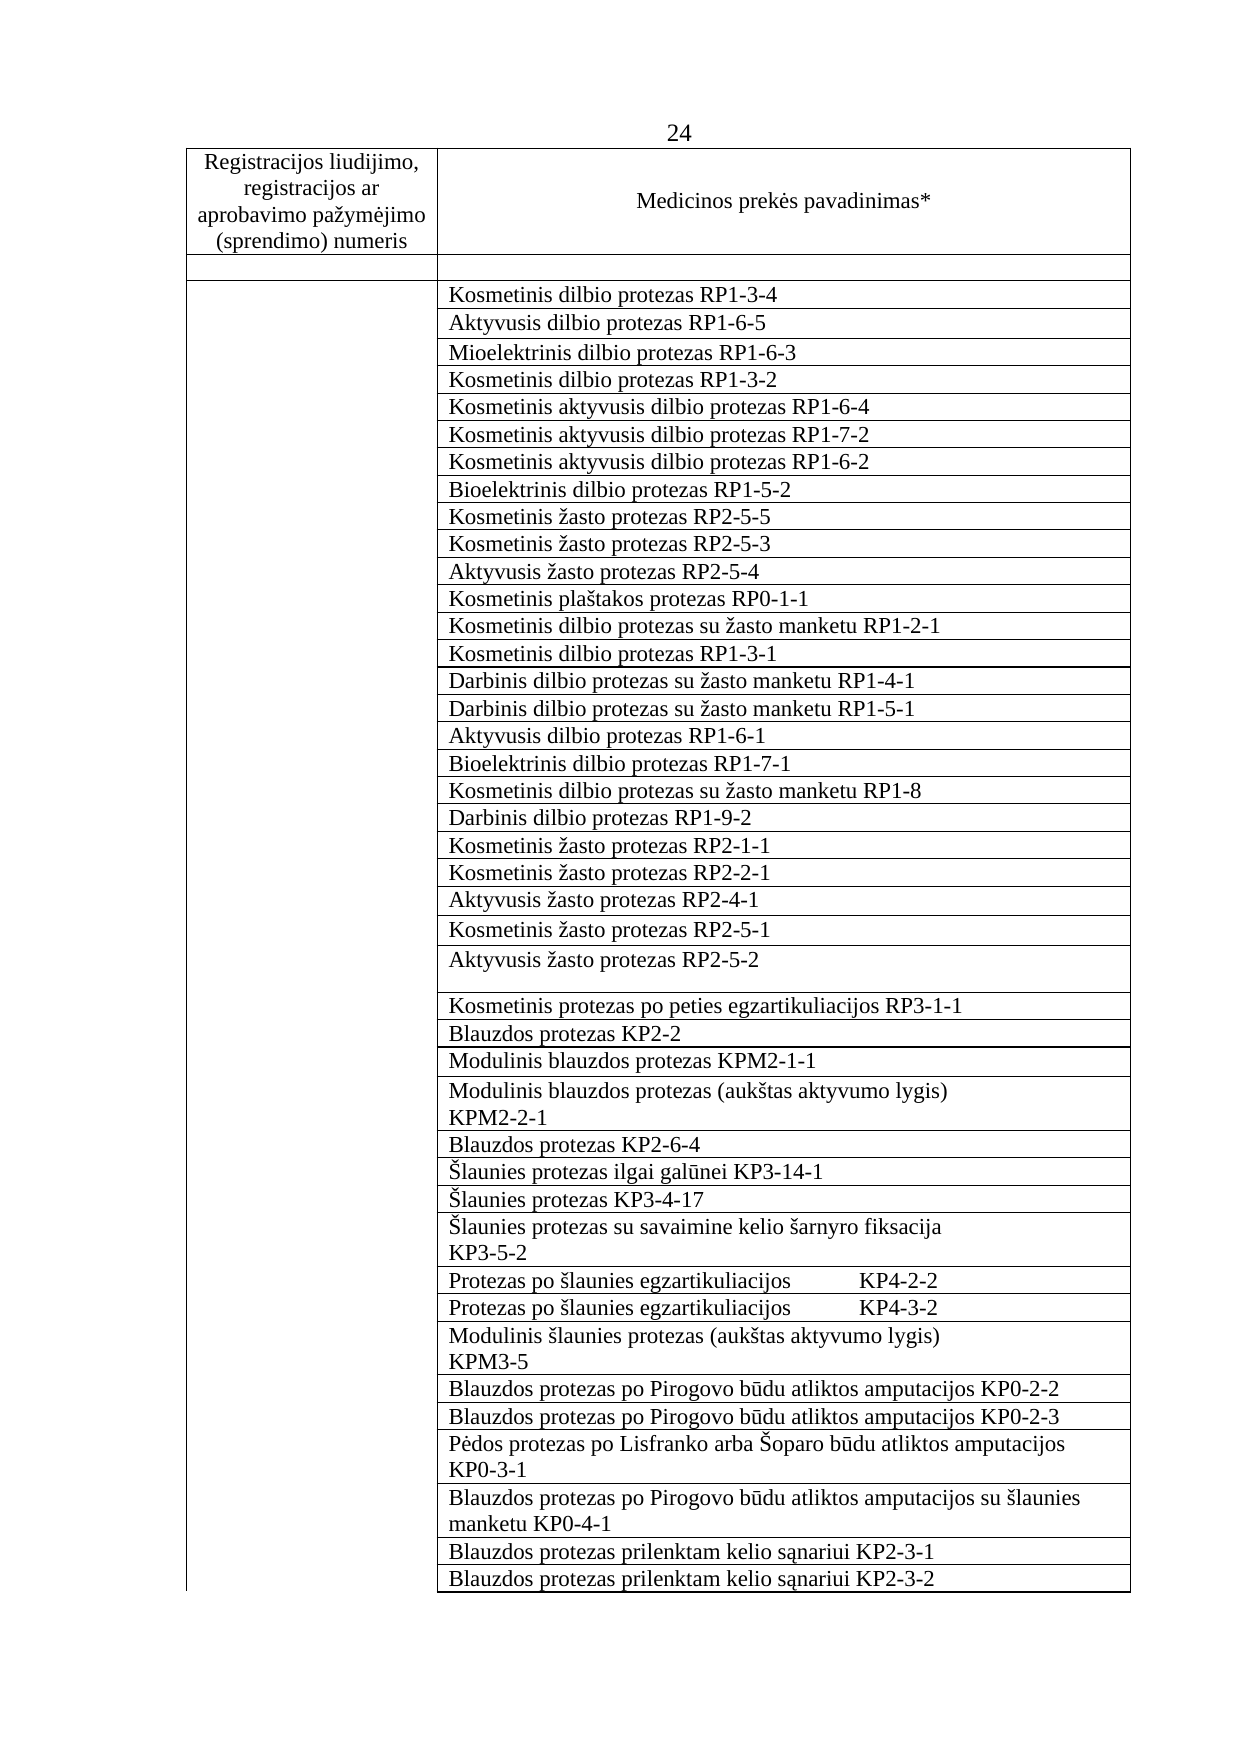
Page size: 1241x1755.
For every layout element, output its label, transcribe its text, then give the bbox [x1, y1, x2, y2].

table_cell [187, 1019, 437, 1046]
table_cell Blauzdos protezas prilenktam kelio sąnariui KP2-3-2 [438, 1565, 1130, 1591]
table_cell Kosmetinis dilbio protezas RP1-3-2 [438, 366, 1130, 392]
table_cell [187, 721, 437, 748]
table_cell [187, 1321, 437, 1374]
table_cell [187, 502, 437, 529]
table_cell [187, 1130, 437, 1157]
table_cell Darbinis dilbio protezas su žasto manketu RP1-4-1 [438, 668, 1130, 694]
table_cell [187, 529, 437, 557]
table_cell Šlaunies protezas KP3-4-17 [438, 1186, 1130, 1212]
table_cell Blauzdos protezas po Pirogovo būdu atliktos amputacijos KP0-2-3 [438, 1403, 1130, 1429]
table_cell [187, 831, 437, 858]
table_cell Kosmetinis aktyvusis dilbio protezas RP1-7-2 [438, 421, 1130, 447]
table_cell Modulinis blauzdos protezas KPM2-1-1 [438, 1048, 1130, 1076]
table_cell Aktyvusis dilbio protezas RP1-6-1 [438, 722, 1130, 748]
table_cell [187, 1157, 437, 1185]
table_cell [187, 584, 437, 612]
table_cell Kosmetinis dilbio protezas su žasto manketu RP1-2-1 [438, 613, 1130, 639]
table_header Registracijos liudijimo, registracijos ar aprobavimo pažymėjimo (sprendimo) numeris [187, 149, 437, 253]
table_cell Kosmetinis dilbio protezas RP1-3-4 [438, 281, 1130, 308]
table_cell [187, 1076, 437, 1130]
table_cell Kosmetinis žasto protezas RP2-5-1 [438, 916, 1130, 945]
table_cell [187, 886, 437, 915]
table_cell Bioelektrinis dilbio protezas RP1-5-2 [438, 476, 1130, 502]
table_cell [187, 749, 437, 776]
table_cell Blauzdos protezas po Pirogovo būdu atliktos amputacijos su šlaunies manketu KP0-4-1 [438, 1484, 1130, 1537]
table_cell [187, 338, 437, 365]
table_cell Aktyvusis dilbio protezas RP1-6-5 [438, 309, 1130, 338]
table_cell Kosmetinis žasto protezas RP2-1-1 [438, 832, 1130, 858]
table_cell [187, 858, 437, 886]
table_header Medicinos prekės pavadinimas* [438, 149, 1130, 253]
table_cell [187, 1212, 437, 1266]
table_cell [187, 365, 437, 392]
table_cell Bioelektrinis dilbio protezas RP1-7-1 [438, 750, 1130, 776]
table_cell [187, 639, 437, 666]
table_cell Kosmetinis aktyvusis dilbio protezas RP1-6-4 [438, 394, 1130, 420]
table_cell Modulinis šlaunies protezas (aukštas aktyvumo lygis) KPM3-5 [438, 1322, 1130, 1374]
table_cell Kosmetinis plaštakos protezas RP0-1-1 [438, 585, 1130, 612]
table_cell Pėdos protezas po Lisfranko arba Šoparo būdu atliktos amputacijos KP0-3-1 [438, 1430, 1130, 1483]
table_cell Kosmetinis dilbio protezas su žasto manketu RP1-8 [438, 777, 1130, 803]
table_cell [187, 666, 437, 694]
table_cell Šlaunies protezas ilgai galūnei KP3-14-1 [438, 1158, 1130, 1185]
table_cell [187, 420, 437, 447]
table_cell Blauzdos protezas KP2-6-4 [438, 1131, 1130, 1157]
table_cell Modulinis blauzdos protezas (aukštas aktyvumo lygis) KPM2-2-1 [438, 1077, 1130, 1130]
table_cell [187, 393, 437, 420]
table_cell Blauzdos protezas po Pirogovo būdu atliktos amputacijos KP0-2-2 [438, 1375, 1130, 1402]
table_cell Protezas po šlaunies egzartikuliacijos KP4-2-2 [438, 1267, 1130, 1293]
table_cell Šlaunies protezas su savaimine kelio šarnyro fiksacija KP3-5-2 [438, 1213, 1130, 1266]
table_cell Aktyvusis žasto protezas RP2-4-1 [438, 887, 1130, 915]
table_cell [187, 1429, 437, 1483]
table_cell [187, 1483, 437, 1537]
table_cell [187, 1537, 437, 1564]
table_cell [187, 1374, 437, 1402]
table_cell [187, 1402, 437, 1429]
table_cell Kosmetinis protezas po peties egzartikuliacijos RP3-1-1 [438, 993, 1130, 1019]
table_cell Protezas po šlaunies egzartikuliacijos KP4-3-2 [438, 1294, 1130, 1321]
table_cell [187, 1564, 437, 1591]
table_cell [187, 992, 437, 1019]
table_cell Kosmetinis žasto protezas RP2-5-3 [438, 530, 1130, 557]
table_cell [187, 1185, 437, 1212]
table_cell [187, 1293, 437, 1321]
table_cell [187, 694, 437, 721]
table_cell Mioelektrinis dilbio protezas RP1-6-3 [438, 339, 1130, 365]
table_cell Darbinis dilbio protezas RP1-9-2 [438, 804, 1130, 831]
table_cell Kosmetinis žasto protezas RP2-5-5 [438, 503, 1130, 529]
table_cell Kosmetinis dilbio protezas RP1-3-1 [438, 640, 1130, 666]
table_cell Aktyvusis žasto protezas RP2-5-4 [438, 558, 1130, 584]
table_cell Blauzdos protezas KP2-2 [438, 1020, 1130, 1046]
table_cell [187, 447, 437, 474]
table_cell [187, 281, 437, 308]
table_cell [438, 255, 1130, 280]
table_cell Aktyvusis žasto protezas RP2-5-2 [438, 946, 1130, 992]
table_cell Kosmetinis aktyvusis dilbio protezas RP1-6-2 [438, 448, 1130, 474]
table_cell [187, 475, 437, 502]
table_cell Kosmetinis žasto protezas RP2-2-1 [438, 859, 1130, 886]
table_cell [187, 1046, 437, 1076]
table_cell [187, 776, 437, 803]
table_cell [187, 803, 437, 831]
table_cell Blauzdos protezas prilenktam kelio sąnariui KP2-3-1 [438, 1538, 1130, 1564]
table_cell [187, 945, 437, 992]
table_cell [187, 612, 437, 639]
table_cell [187, 255, 437, 280]
table_cell [187, 1266, 437, 1293]
table_cell [187, 557, 437, 584]
table_cell Darbinis dilbio protezas su žasto manketu RP1-5-1 [438, 695, 1130, 721]
table_cell [187, 915, 437, 945]
table_cell [187, 308, 437, 338]
